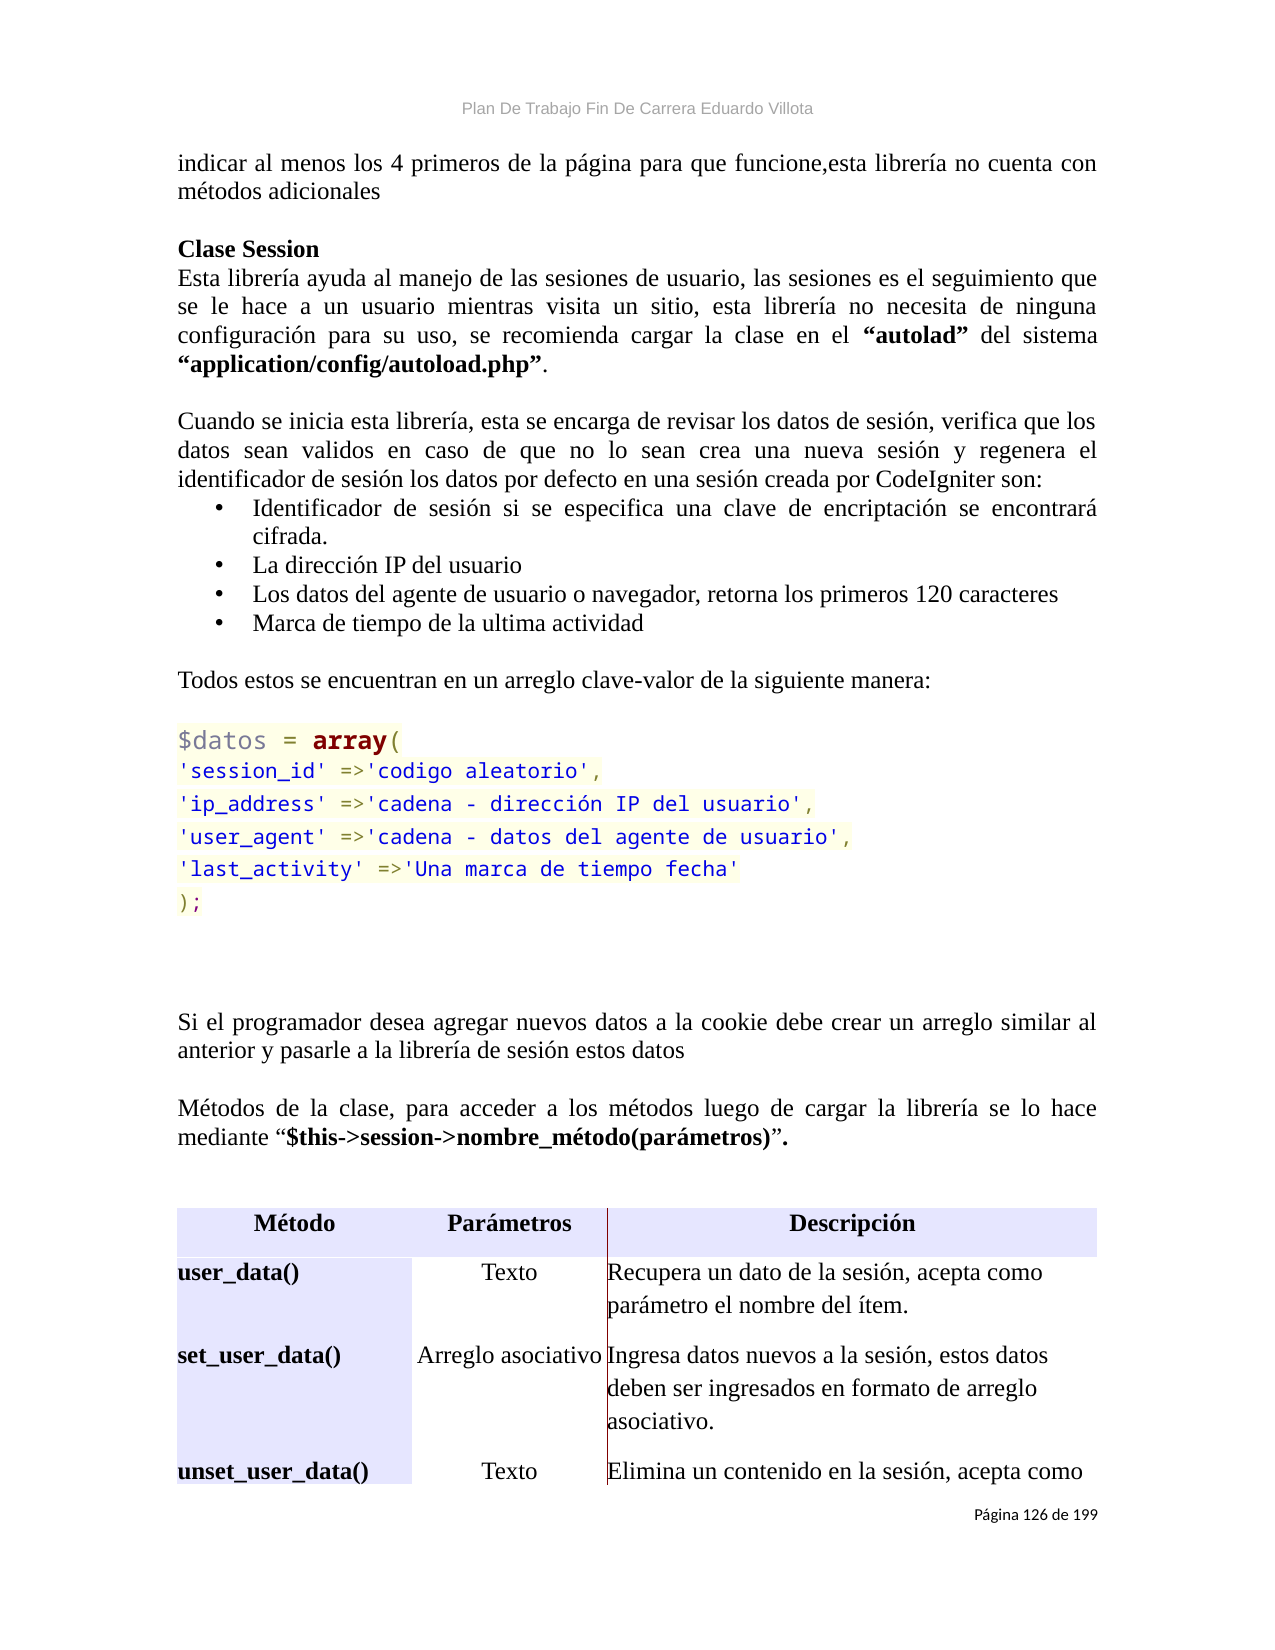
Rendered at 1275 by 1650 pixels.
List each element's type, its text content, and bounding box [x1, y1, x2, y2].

text Clase Session [177, 234, 1098, 263]
table_header Parámetros [412, 1208, 607, 1257]
text Todos estos se encuentran en un arreglo clave-valor de la siguiente manera: [177, 665, 1098, 694]
table_cell Texto [412, 1258, 607, 1340]
text Si el programador desea agregar nuevos datos a la cookie debe crear un arreglo similar al anterior y pasarle a la librería de sesión estos datos [177, 1007, 1098, 1064]
text 'session_id' =>'codigo aleatorio', [177, 757, 1098, 785]
text 'last_activity' =>'Una marca de tiempo fecha' [177, 854, 1098, 883]
table_cell Texto [412, 1456, 607, 1484]
table_cell set_user_data() [177, 1340, 412, 1456]
table_cell Recupera un dato de la sesión, acepta como parámetro el nombre del ítem. [608, 1258, 1097, 1340]
list La dirección IP del usuario [215, 550, 1098, 579]
text indicar al menos los 4 primeros de la página para que funcione,esta librería no cuenta con métodos adicionales [177, 148, 1098, 205]
text 'ip_address' =>'cadena - dirección IP del usuario', [177, 789, 1098, 818]
text Esta librería ayuda al manejo de las sesiones de usuario, las sesiones es el seguimiento que se le hace a un usuario mientras visita un sitio, esta librería no necesita de ninguna configuración para su uso, se recomienda cargar la clase en el “autolad” del sistema “application/config/autoload.php”. [177, 263, 1098, 378]
list Marca de tiempo de la ultima actividad [215, 608, 1098, 636]
text $datos = array( [177, 723, 1098, 757]
table_cell user_data() [177, 1258, 412, 1340]
list Identificador de sesión si se especifica una clave de encriptación se encontrará cifrada. [215, 493, 1098, 550]
text ); [177, 887, 1098, 916]
table_cell Arreglo asociativo [412, 1340, 607, 1456]
text 'user_agent' =>'cadena - datos del agente de usuario', [177, 822, 1098, 850]
table_cell Ingresa datos nuevos a la sesión, estos datos deben ser ingresados en formato de arreglo asociativo. [608, 1340, 1097, 1456]
table_header Descripción [608, 1208, 1097, 1257]
table_cell unset_user_data() [177, 1456, 412, 1484]
table_cell Elimina un contenido en la sesión, acepta como [608, 1456, 1097, 1484]
list Los datos del agente de usuario o navegador, retorna los primeros 120 caracteres [215, 579, 1098, 608]
text Cuando se inicia esta librería, esta se encarga de revisar los datos de sesión, verifica que los datos sean validos en caso de que no lo sean crea una nueva sesión y regenera el identificador de sesión los datos por defecto en una sesión creada por CodeIgniter son: [177, 406, 1098, 493]
table_header Método [177, 1208, 412, 1257]
text Métodos de la clase, para acceder a los métodos luego de cargar la librería se lo hace mediante “$this->session->nombre_método(parámetros)”. [177, 1093, 1098, 1150]
